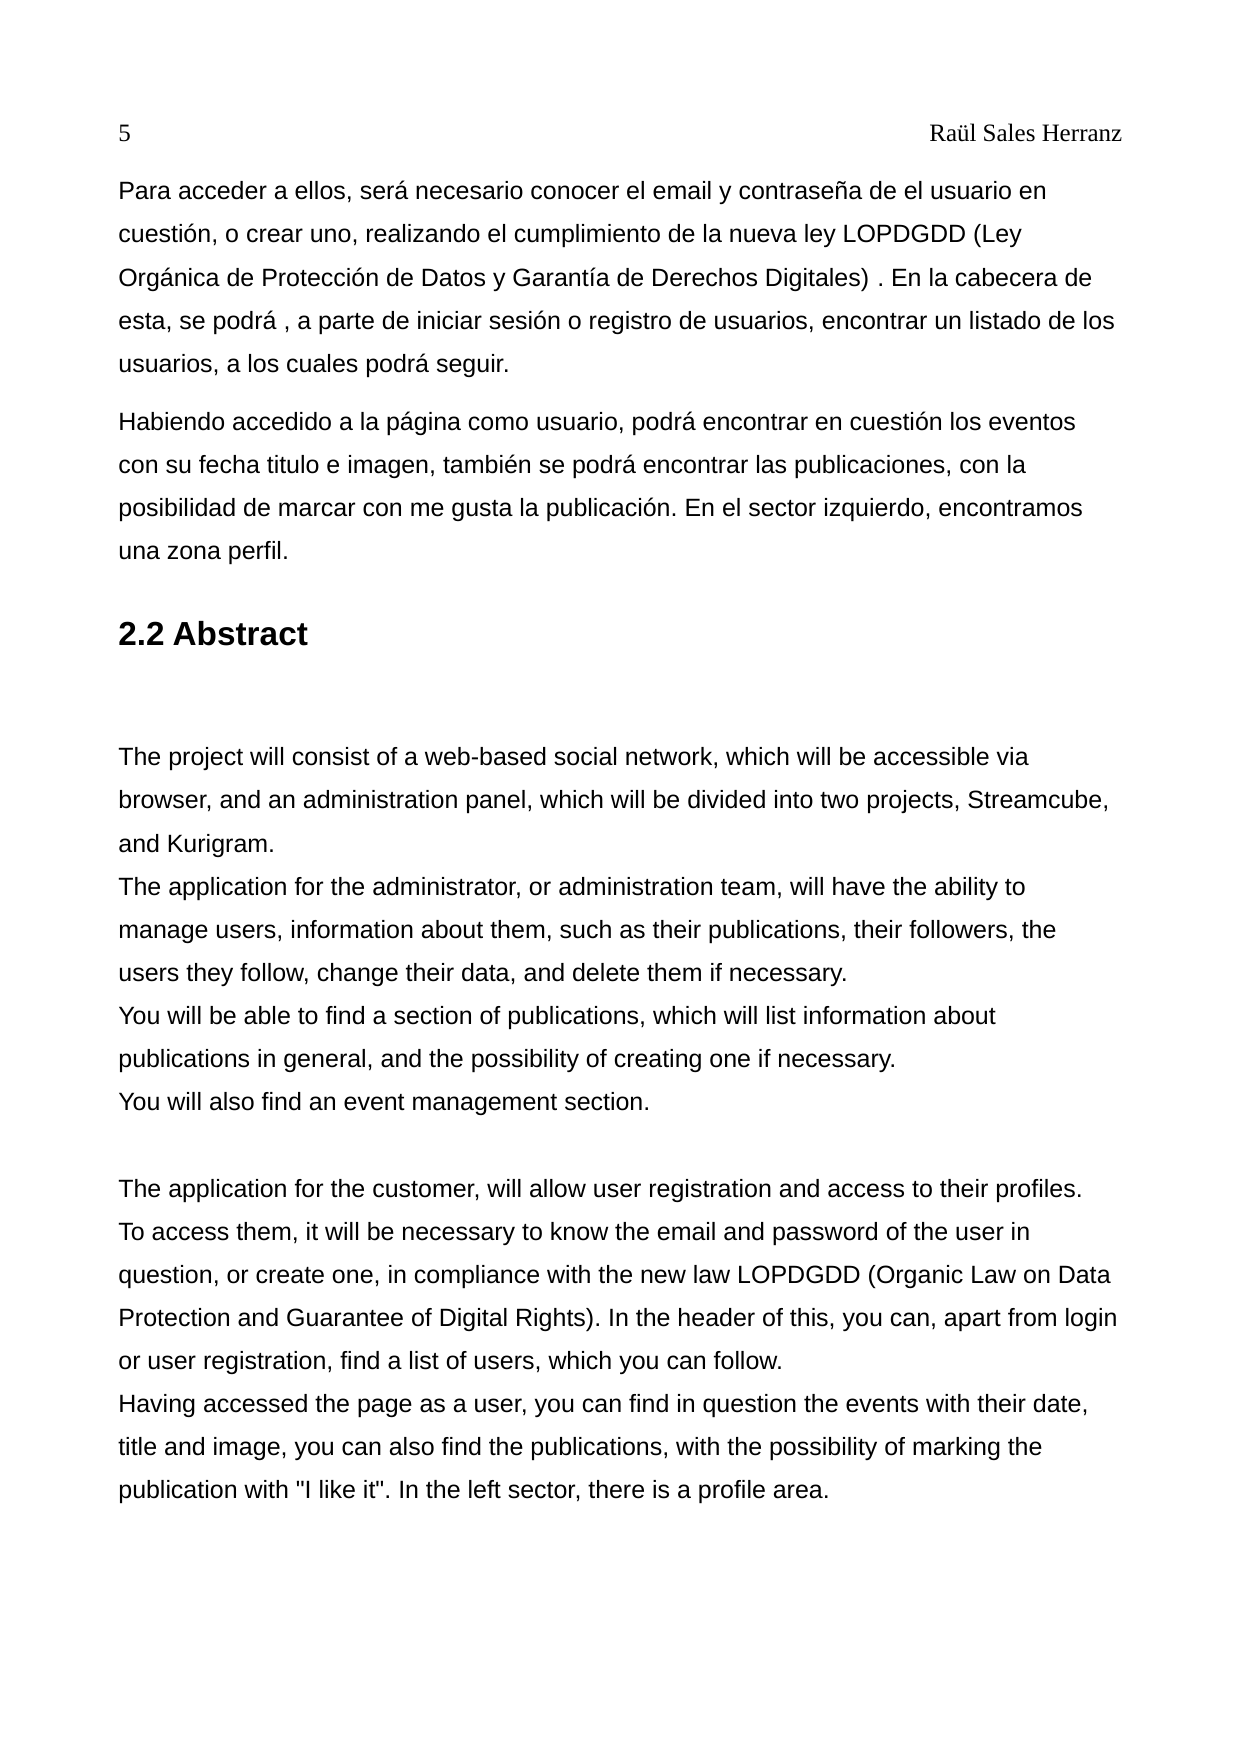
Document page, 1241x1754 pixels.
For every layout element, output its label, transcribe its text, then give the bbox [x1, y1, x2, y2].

subtitle 2.2 Abstract [118, 614, 1122, 653]
text The project will consist of a web-based social network, which will be accessible via browser, and an administration panel, which will be divided into two projects, Streamcube, and Kurigram. The application for the administrator, or administration team, will have the ability to manage users, information about them, such as their publications, their followers, the users they follow, change their data, and delete them if necessary. You will be able to find a section of publications, which will list information about publications in general, and the possibility of creating one if necessary. You will also find an event management section. The application for the customer, will allow user registration and access to their profiles. To access them, it will be necessary to know the email and password of the user in question, or create one, in compliance with the new law LOPDGDD (Organic Law on Data Protection and Guarantee of Digital Rights). In the header of this, you can, apart from login or user registration, find a list of users, which you can follow. Having accessed the page as a user, you can find in question the events with their date, title and image, you can also find the publications, with the possibility of marking the publication with "I like it". In the left sector, there is a profile area. [118, 742, 1122, 1504]
text Habiendo accedido a la página como usuario, podrá encontrar en cuestión los eventos con su fecha titulo e imagen, también se podrá encontrar las publicaciones, con la posibilidad de marcar con me gusta la publicación. En el sector izquierdo, encontramos una zona perfil. [118, 407, 1122, 565]
text Para acceder a ellos, será necesario conocer el email y contraseña de el usuario en cuestión, o crear uno, realizando el cumplimiento de la nueva ley LOPDGDD (Ley Orgánica de Protección de Datos y Garantía de Derechos Digitales) . En la cabecera de esta, se podrá , a parte de iniciar sesión o registro de usuarios, encontrar un listado de los usuarios, a los cuales podrá seguir. [118, 176, 1122, 378]
